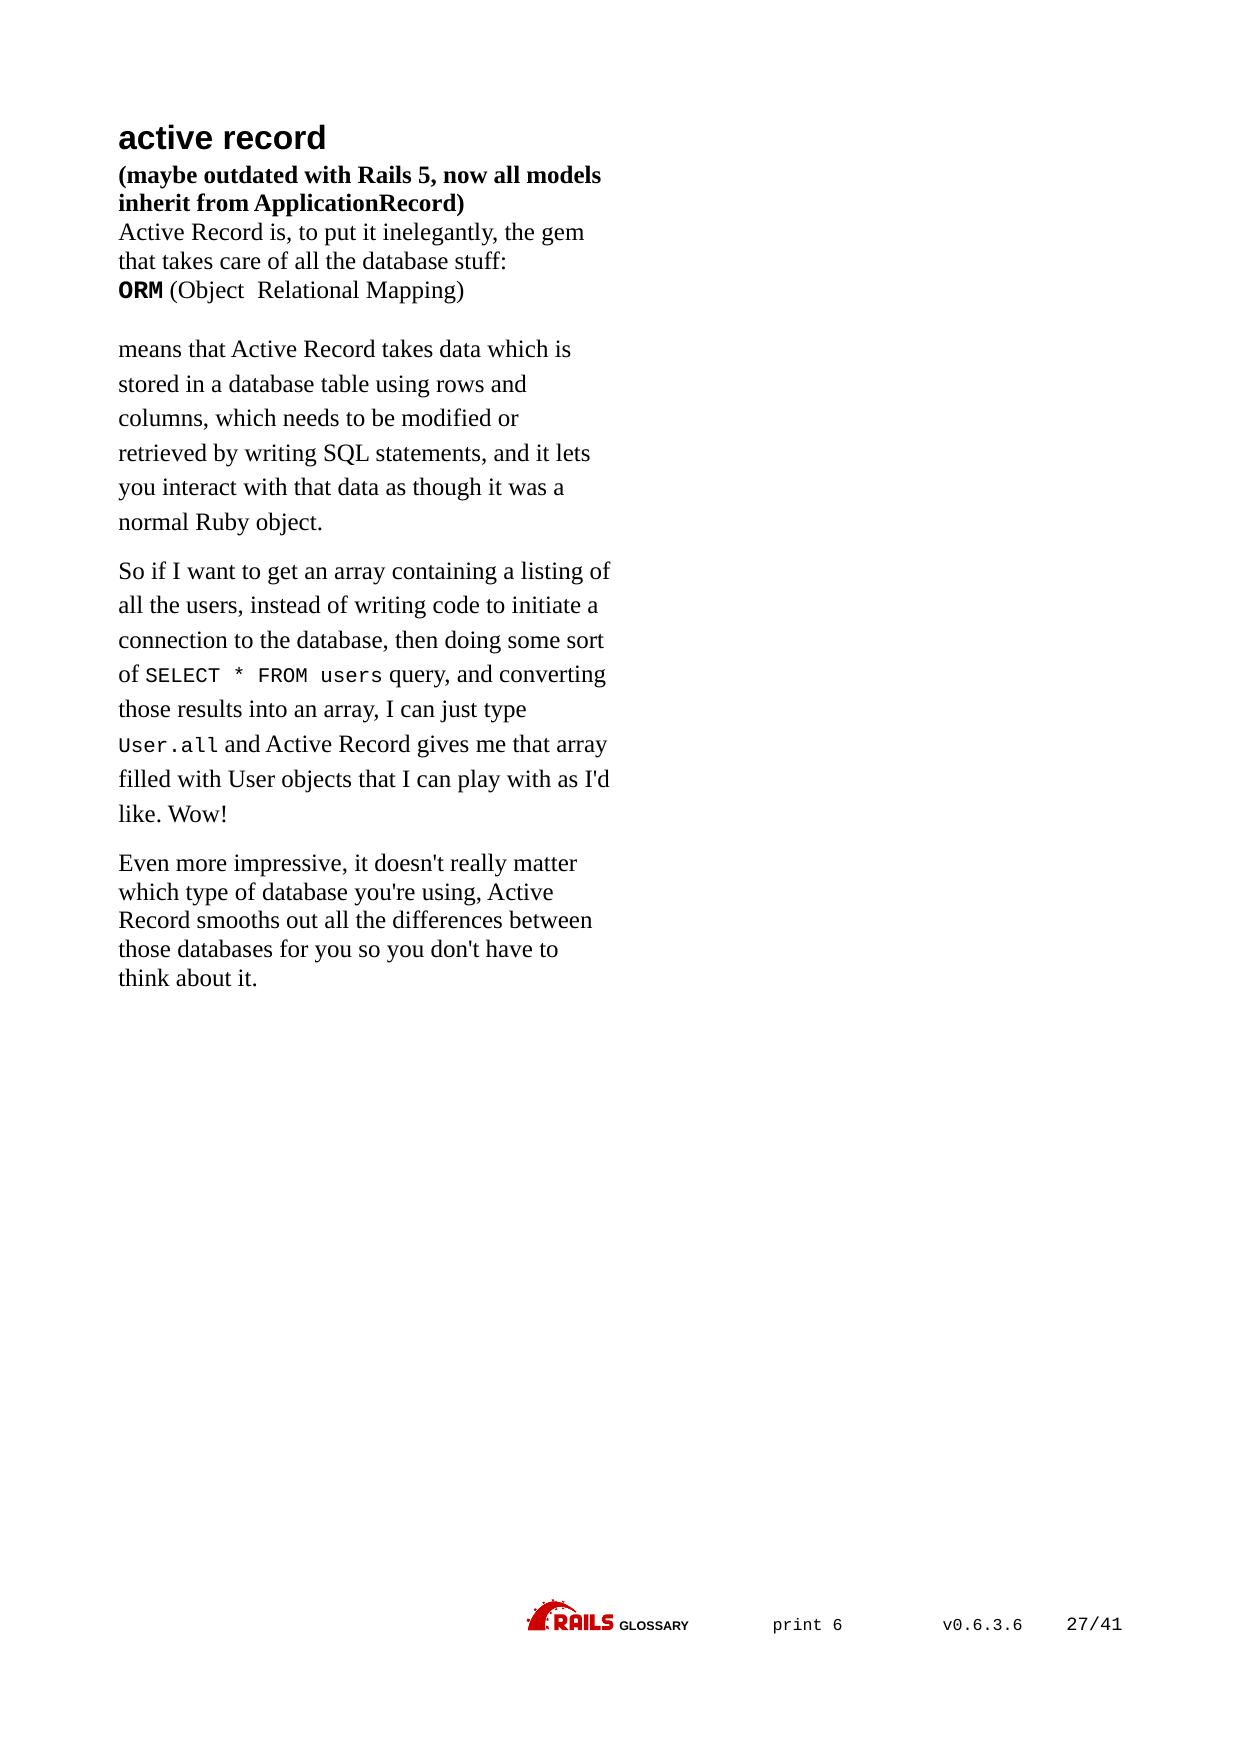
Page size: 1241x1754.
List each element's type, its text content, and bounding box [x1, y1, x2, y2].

text means that Active Record takes data which is stored in a database table using rows and columns, which needs to be modified or retrieved by writing SQL statements, and it lets you interact with that data as though it was a normal Ruby object. [118, 334, 611, 535]
text Even more impressive, it doesn't really matter which type of database you're using, Active Record smooths out all the differences between those databases for you so you don't have to think about it. [118, 848, 611, 992]
text Active Record is, to put it inelegantly, the gem that takes care of all the database stuff: [118, 217, 611, 275]
text (maybe outdated with Rails 5, now all models inherit from ApplicationRecord) [118, 160, 611, 217]
subtitle active record [118, 118, 611, 157]
text ORM (Object Relational Mapping) [118, 275, 611, 306]
text So if I want to get an array containing a listing of all the users, instead of writing code to initiate a connection to the database, then doing some sort of SELECT * FROM users query, and converting those results into an array, I can just type User.all and Active Record gives me that array filled with User objects that I can play with as I'd like. Wow! [118, 556, 611, 827]
